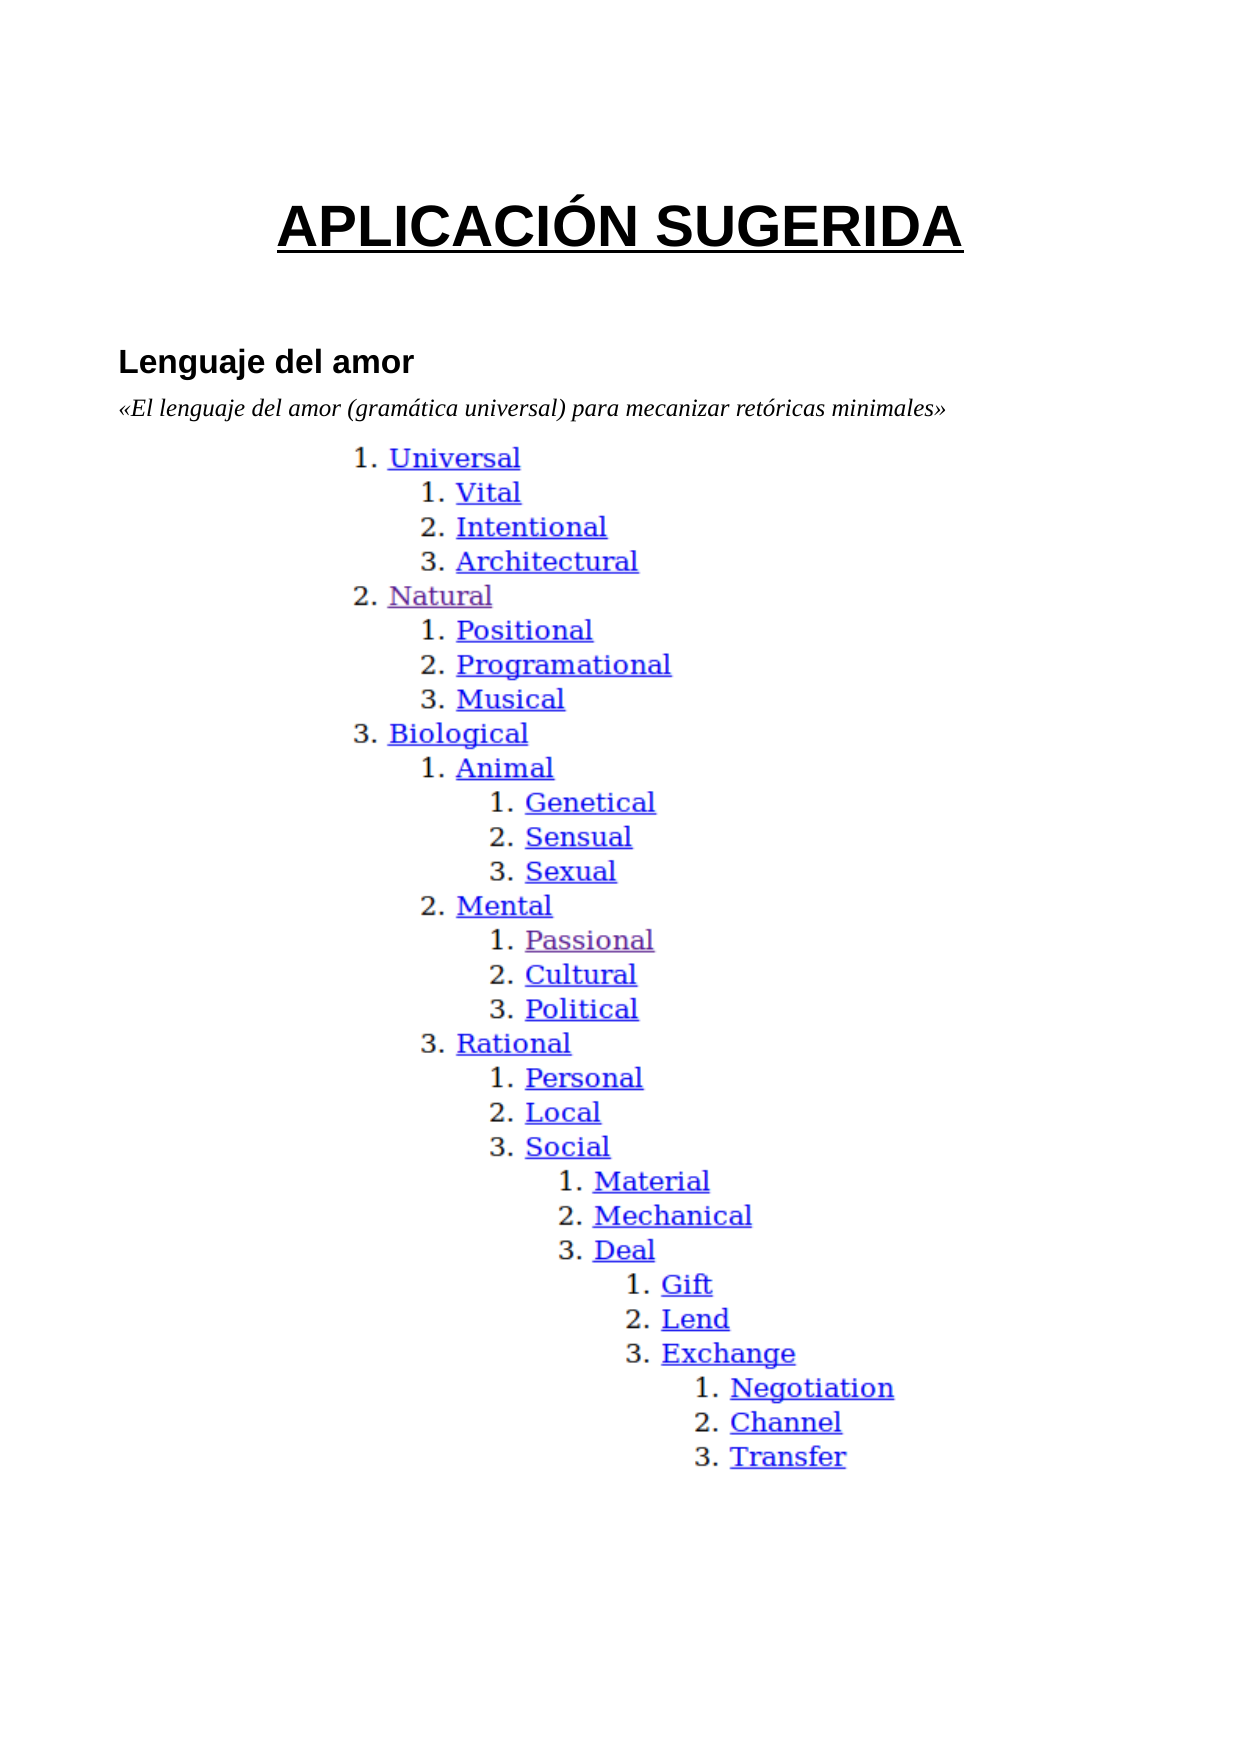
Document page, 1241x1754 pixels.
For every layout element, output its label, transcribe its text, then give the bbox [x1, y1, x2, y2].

subtitle APLICACIÓN SUGERIDA [118, 192, 1122, 259]
subtitle Lenguaje del amor [118, 342, 1122, 380]
text «El lenguaje del amor (gramática universal) para mecanizar retóricas minimales» [118, 393, 1122, 422]
picture [320, 441, 920, 1474]
